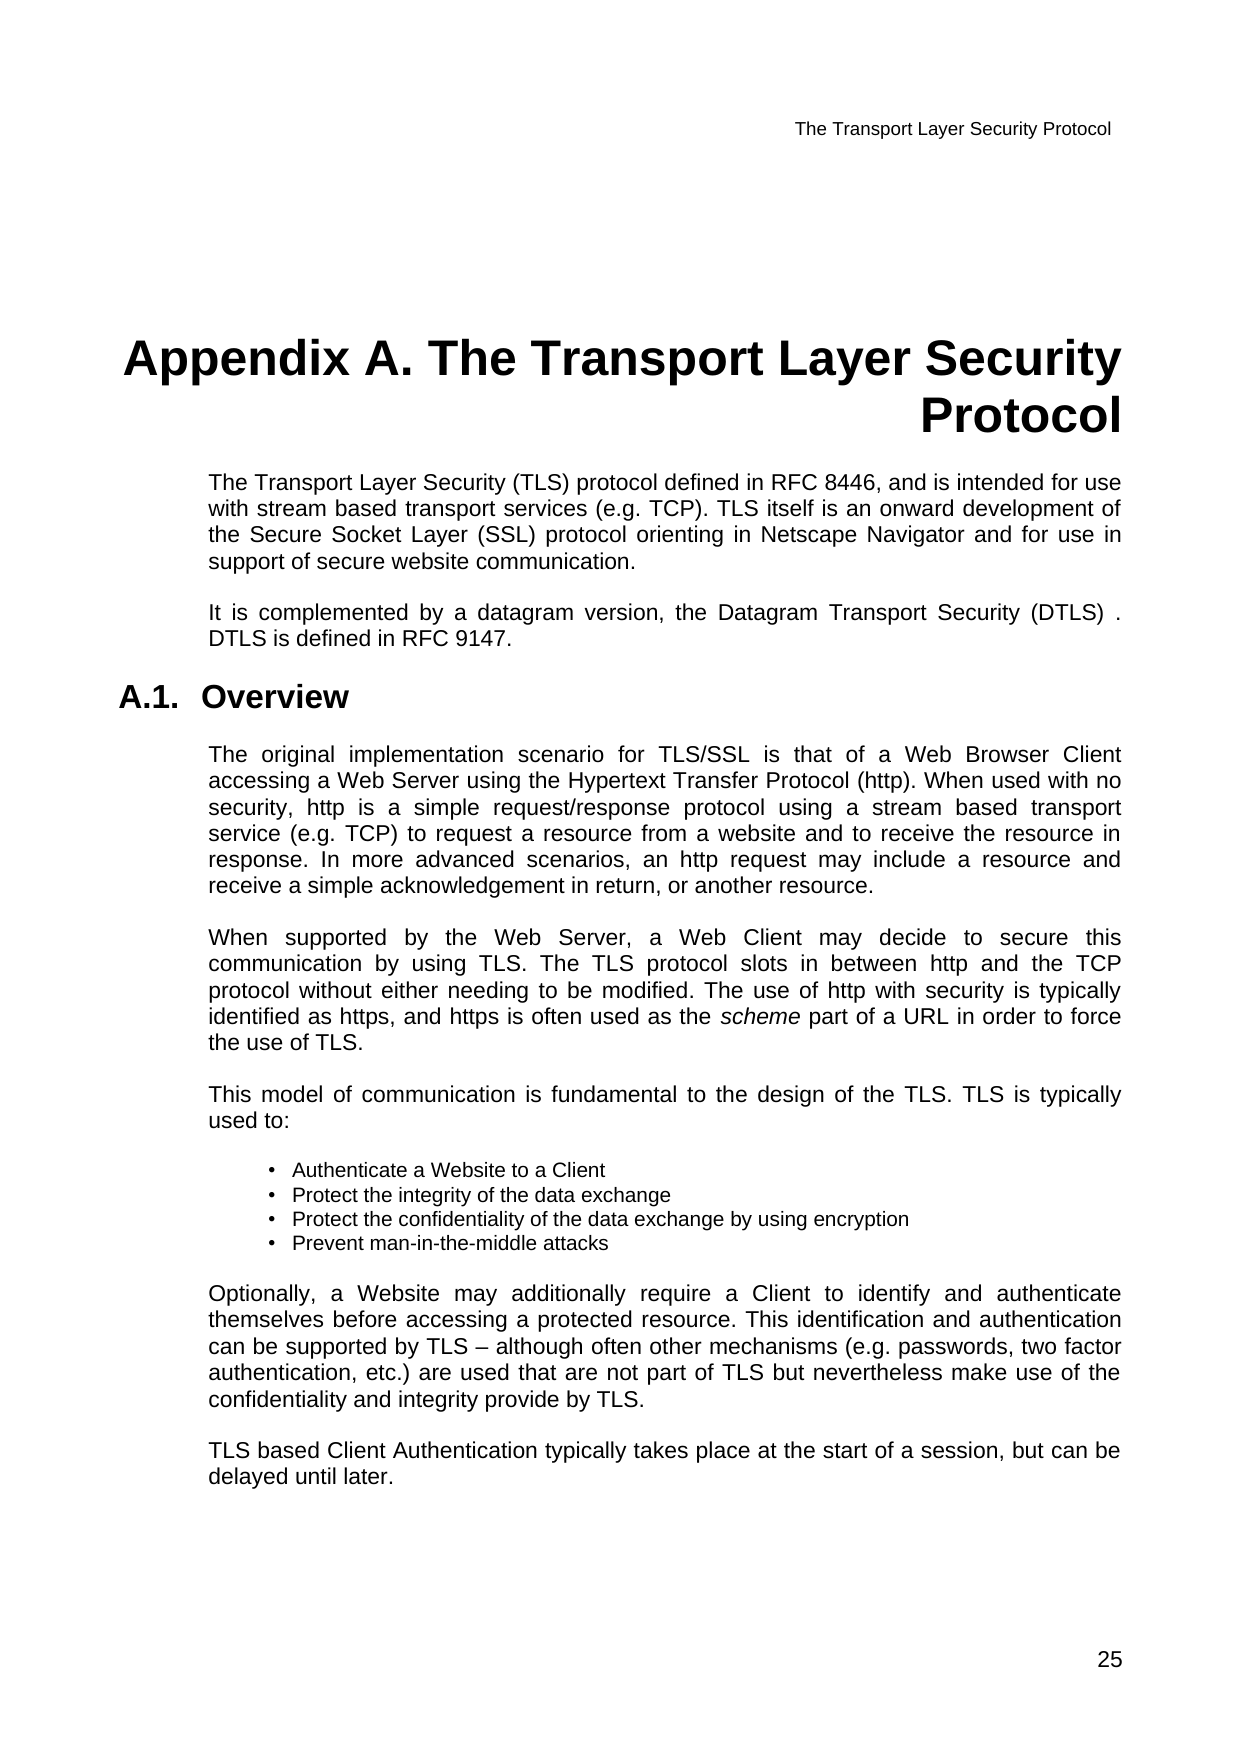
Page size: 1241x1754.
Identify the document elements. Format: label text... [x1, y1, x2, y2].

text The original implementation scenario for TLS/SSL is that of a Web Browser Client accessing a Web Server using the Hypertext Transfer Protocol (http). When used with no security, http is a simple request/response protocol using a stream based transport service (e.g. TCP) to request a resource from a website and to receive the resource in response. In more advanced scenarios, an http request may include a resource and receive a simple acknowledgement in return, or another resource. [208, 741, 1122, 899]
text This model of communication is fundamental to the design of the TLS. TLS is typically used to: [208, 1081, 1122, 1133]
list Protect the confidentiality of the data exchange by using encryption [268, 1206, 1122, 1231]
subtitle Overview [118, 677, 1122, 715]
list Protect the integrity of the data exchange [268, 1182, 1122, 1206]
text Optionally, a Website may additionally require a Client to identify and authenticate themselves before accessing a protected resource. This identification and authentication can be supported by TLS – although often other mechanisms (e.g. passwords, two factor authentication, etc.) are used that are not part of TLS but nevertheless make use of the confidentiality and integrity provide by TLS. [208, 1280, 1122, 1412]
list Prevent man-in-the-middle attacks [268, 1231, 1122, 1254]
text When supported by the Web Server, a Web Client may decide to secure this communication by using TLS. The TLS protocol slots in between http and the TCP protocol without either needing to be modified. The use of http with security is typically identified as https, and https is often used as the scheme part of a URL in order to force the use of TLS. [208, 924, 1122, 1056]
text It is complemented by a datagram version, the Datagram Transport Security (DTLS) . DTLS is defined in RFC 9147. [208, 599, 1122, 652]
text TLS based Client Authentication typically takes place at the start of a session, but can be delayed until later. [208, 1437, 1122, 1489]
list Authenticate a Website to a Client [268, 1158, 1122, 1182]
subtitle The Transport Layer Security Protocol [118, 328, 1122, 443]
text The Transport Layer Security (TLS) protocol defined in RFC 8446, and is intended for use with stream based transport services (e.g. TCP). TLS itself is an onward development of the Secure Socket Layer (SSL) protocol orienting in Netscape Navigator and for use in support of secure website communication. [208, 469, 1122, 574]
